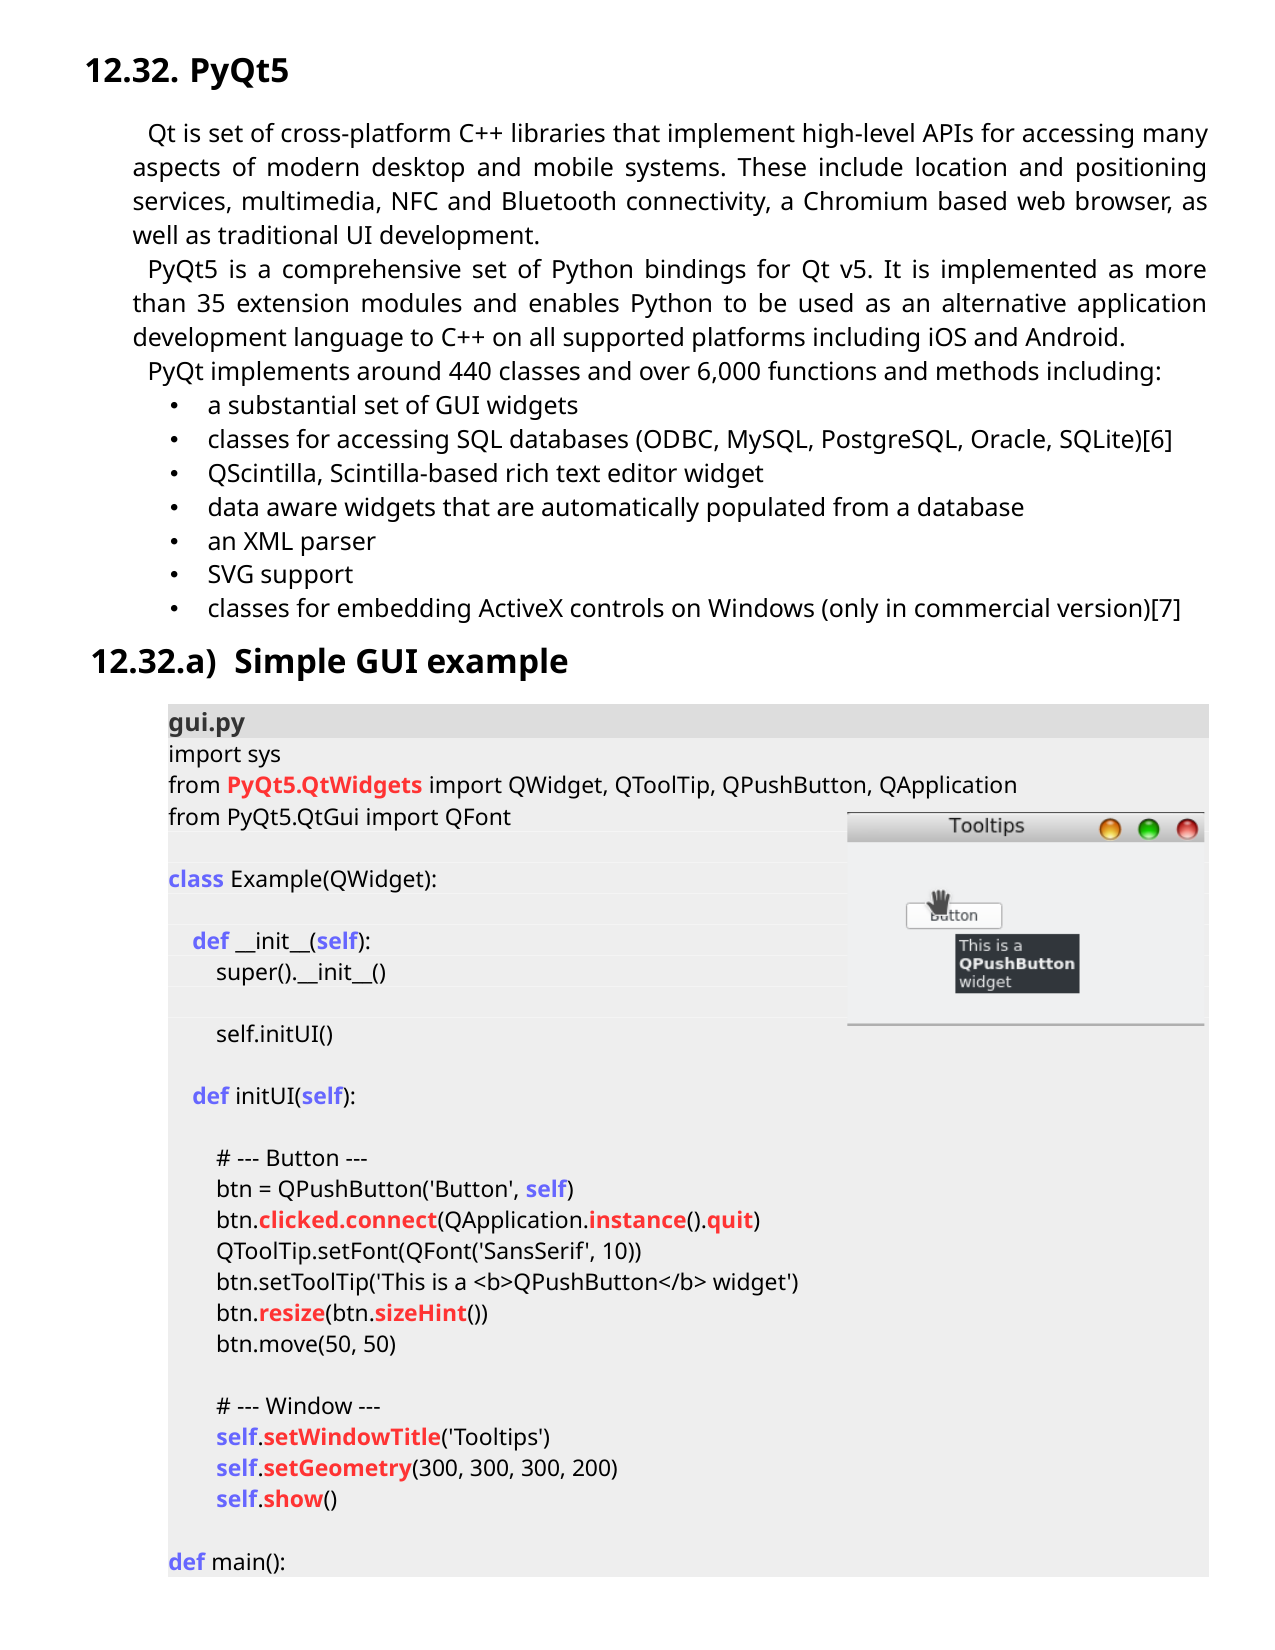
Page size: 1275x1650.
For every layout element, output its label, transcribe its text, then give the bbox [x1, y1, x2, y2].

text self.show() [168, 1483, 1209, 1514]
list QScintilla, Scintilla-based rich text editor widget [170, 456, 1209, 489]
list a substantial set of GUI widgets [170, 388, 1209, 422]
text class Example(QWidget): [168, 863, 847, 894]
text btn = QPushButton('Button', self) [168, 1173, 1209, 1204]
list SVG support [170, 557, 1209, 591]
text gui.py [168, 704, 1209, 738]
subtitle Simple GUI example [90, 637, 1209, 683]
text def main(): [168, 1546, 1209, 1577]
text from PyQt5.QtGui import QFont [168, 801, 1209, 832]
text btn.setToolTip('This is a <b>QPushButton</b> widget') [168, 1266, 1209, 1297]
text self.setWindowTitle('Tooltips') [168, 1421, 1209, 1452]
list classes for embedding ActiveX controls on Windows (only in commercial version)[7] [170, 591, 1209, 625]
text PyQt5 is a comprehensive set of Python bindings for Qt v5. It is implemented as more than 35 extension modules and enables Python to be used as an alternative application development language to C++ on all supported platforms including iOS and Android. [132, 252, 1209, 354]
text def __init__(self): [168, 925, 847, 956]
list an XML parser [170, 523, 1209, 557]
text # --- Button --- [168, 1142, 1209, 1173]
text # --- Window --- [168, 1390, 1209, 1421]
text from PyQt5.QtWidgets import QWidget, QToolTip, QPushButton, QApplication [168, 769, 1209, 801]
text QToolTip.setFont(QFont('SansSerif', 10)) [168, 1235, 1209, 1266]
text btn.clicked.connect(QApplication.instance().quit) [168, 1204, 1209, 1235]
text PyQt implements around 440 classes and over 6,000 functions and methods including: [132, 354, 1209, 388]
text Qt is set of cross-platform C++ libraries that implement high-level APIs for accessing many aspects of modern desktop and mobile systems. These include location and positioning services, multimedia, NFC and Bluetooth connectivity, a Chromium based web browser, as well as traditional UI development. [132, 116, 1209, 252]
text def initUI(self): [168, 1080, 1209, 1111]
text self.initUI() [168, 1018, 1209, 1049]
subtitle PyQt5 [84, 46, 1209, 92]
list data aware widgets that are automatically populated from a database [170, 489, 1209, 523]
list classes for accessing SQL databases (ODBC, MySQL, PostgreSQL, Oracle, SQLite)[6] [170, 422, 1209, 456]
text btn.resize(btn.sizeHint()) [168, 1297, 1209, 1328]
text super().__init__() [168, 956, 847, 987]
text self.setGeometry(300, 300, 300, 200) [168, 1452, 1209, 1483]
text btn.move(50, 50) [168, 1328, 1209, 1359]
text import sys [168, 738, 1209, 769]
picture [847, 812, 1205, 1026]
